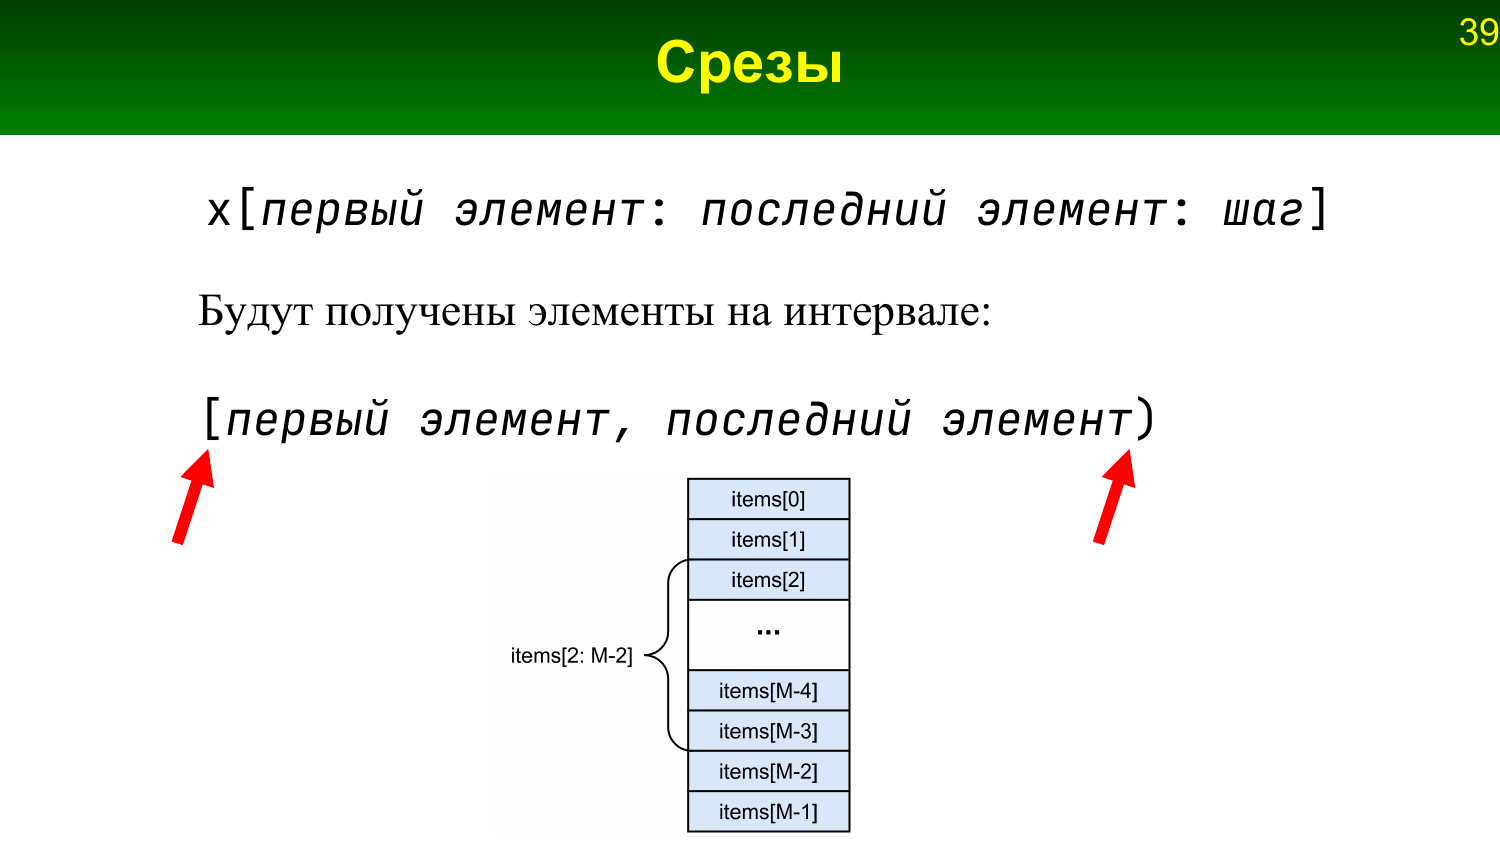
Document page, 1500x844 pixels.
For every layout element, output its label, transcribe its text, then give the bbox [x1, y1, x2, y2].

title Срезы [75, 0, 1426, 119]
text_box x[первый элемент: последний элемент: шаг] [205, 172, 1388, 242]
text_box Будут получены элементы на интервале: [первый элемент, последний элемент) [197, 272, 1174, 461]
picture [491, 472, 856, 837]
